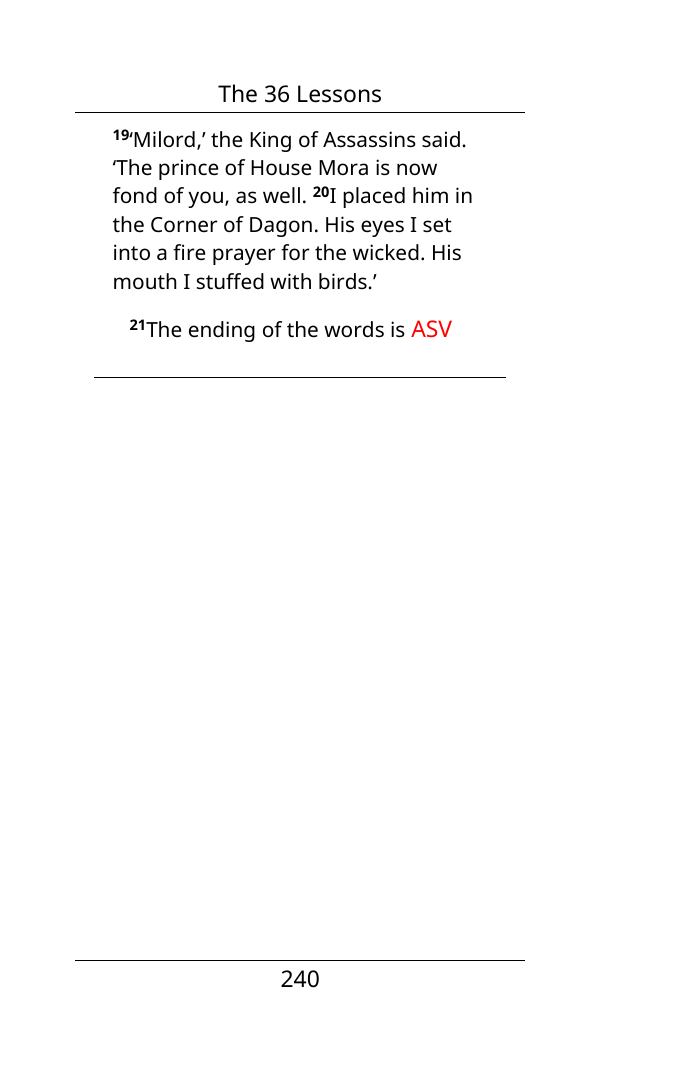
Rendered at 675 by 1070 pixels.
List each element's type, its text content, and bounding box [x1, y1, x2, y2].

text 19‘Milord,’ the King of Assassins said. ‘The prince of House Mora is now fond of you, as well. 20I placed him in the Corner of Dagon. His eyes I set into a fire prayer for the wicked. His mouth I stuffed with birds.’ [112, 125, 487, 295]
text 21The ending of the words is ASV [75, 312, 506, 344]
